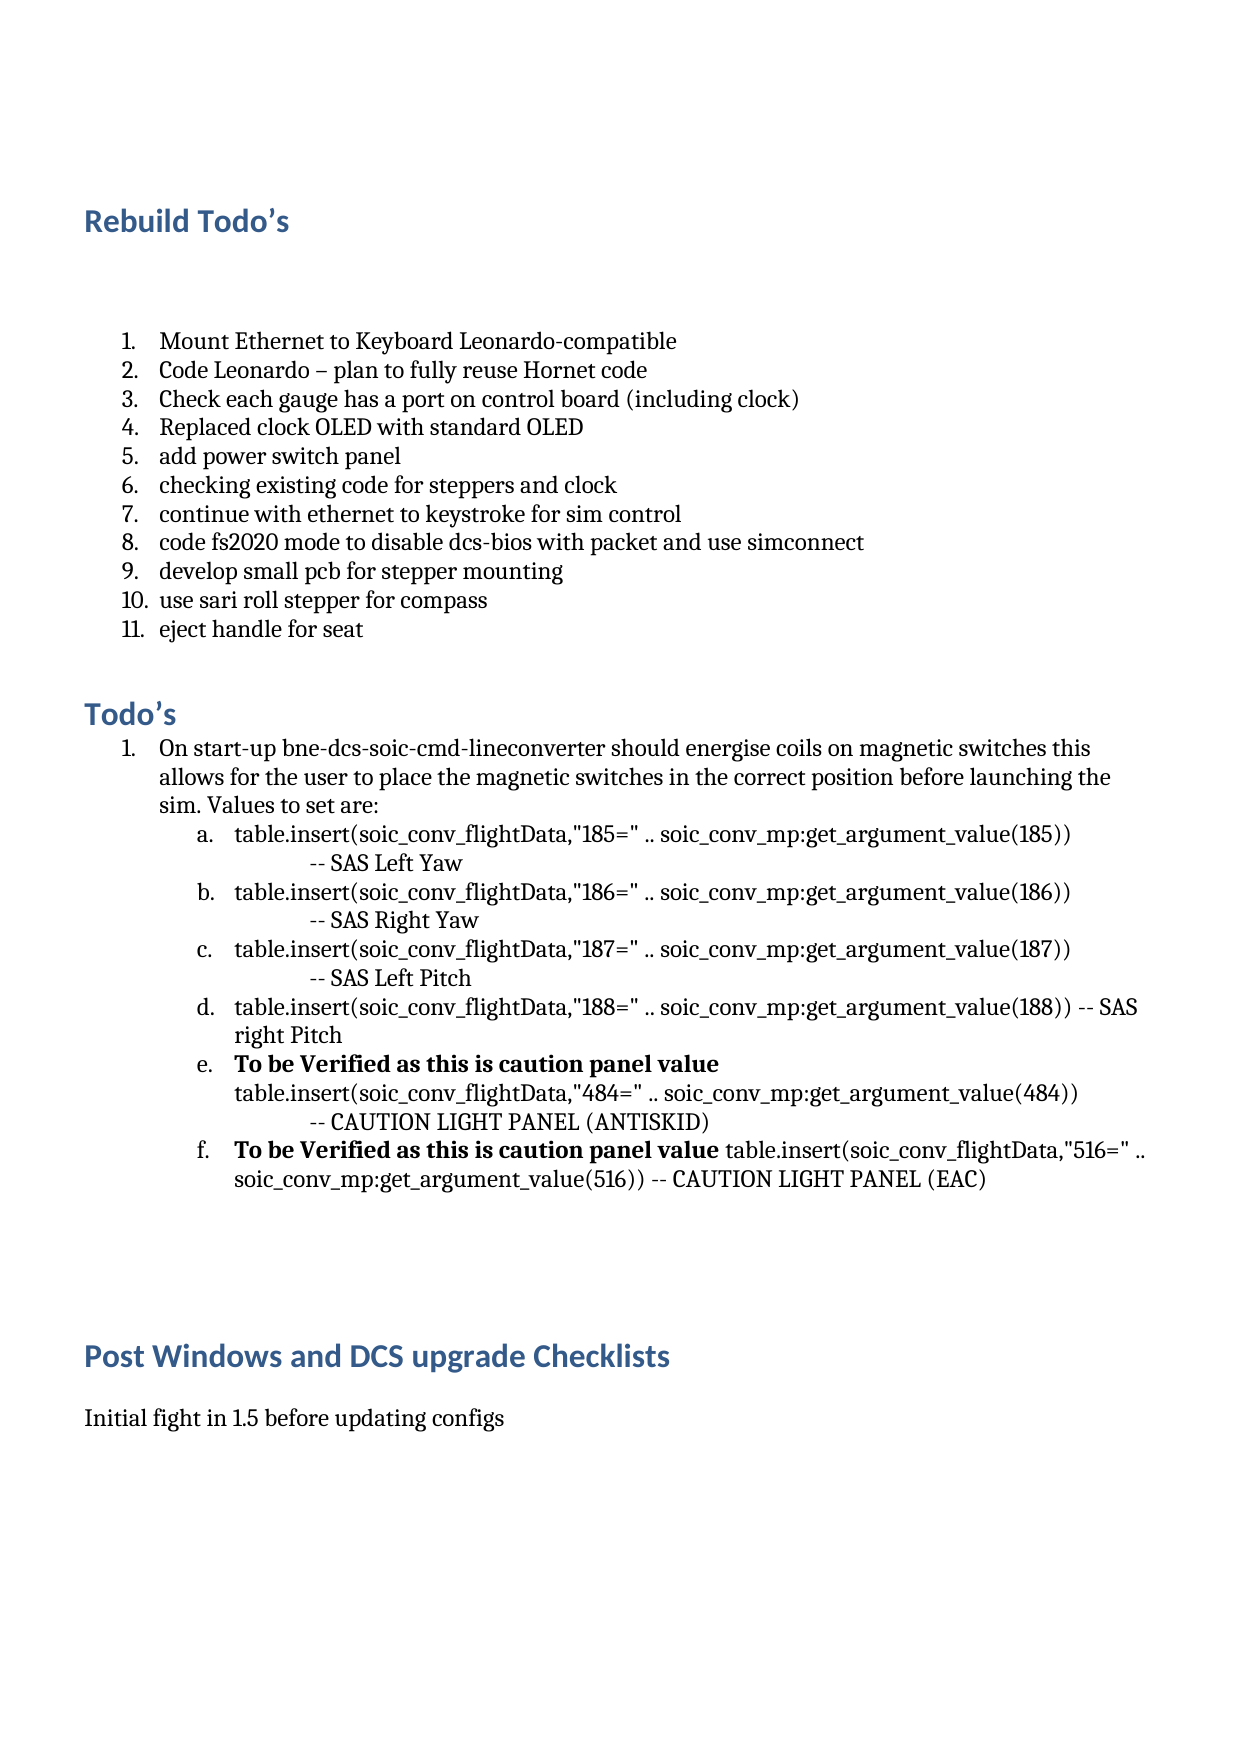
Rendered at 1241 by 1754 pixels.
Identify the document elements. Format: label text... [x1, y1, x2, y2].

list continue with ethernet to keystroke for sim control [122, 499, 1148, 528]
list develop small pcb for stepper mounting [122, 557, 1148, 586]
text Initial fight in 1.5 before updating configs [84, 1404, 1148, 1433]
list table.insert(soic_conv_flightData,"186=" .. soic_conv_mp:get_argument_value(186)) -- SAS Right Yaw [197, 878, 1148, 935]
list table.insert(soic_conv_flightData,"188=" .. soic_conv_mp:get_argument_value(188)) -- SAS right Pitch [197, 993, 1148, 1050]
list code fs2020 mode to disable dcs-bios with packet and use simconnect [122, 528, 1148, 557]
list add power switch panel [122, 442, 1148, 471]
list table.insert(soic_conv_flightData,"187=" .. soic_conv_mp:get_argument_value(187)) -- SAS Left Pitch [197, 935, 1148, 993]
list Check each gauge has a port on control board (including clock) [122, 384, 1148, 413]
list Mount Ethernet to Keyboard Leonardo-compatible [122, 327, 1148, 356]
list To be Verified as this is caution panel value table.insert(soic_conv_flightData,"484=" .. soic_conv_mp:get_argument_value(484)) -- CAUTION LIGHT PANEL (ANTISKID) [197, 1050, 1148, 1136]
list Code Leonardo – plan to fully reuse Hornet code [122, 356, 1148, 384]
subtitle Rebuild Todo’s [84, 200, 1148, 241]
list checking existing code for steppers and clock [122, 471, 1148, 499]
subtitle Post Windows and DCS upgrade Checklists [84, 1335, 1148, 1375]
list table.insert(soic_conv_flightData,"185=" .. soic_conv_mp:get_argument_value(185)) -- SAS Left Yaw [197, 820, 1148, 878]
subtitle Todo’s [84, 693, 1148, 734]
list Replaced clock OLED with standard OLED [122, 413, 1148, 442]
list To be Verified as this is caution panel value table.insert(soic_conv_flightData,"516=" .. soic_conv_mp:get_argument_value(516)) -- CAUTION LIGHT PANEL (EAC) [197, 1136, 1148, 1194]
list On start-up bne-dcs-soic-cmd-lineconverter should energise coils on magnetic switches this allows for the user to place the magnetic switches in the correct position before launching the sim. Values to set are: [122, 734, 1148, 820]
list use sari roll stepper for compass [122, 586, 1148, 614]
list eject handle for seat [122, 614, 1148, 643]
